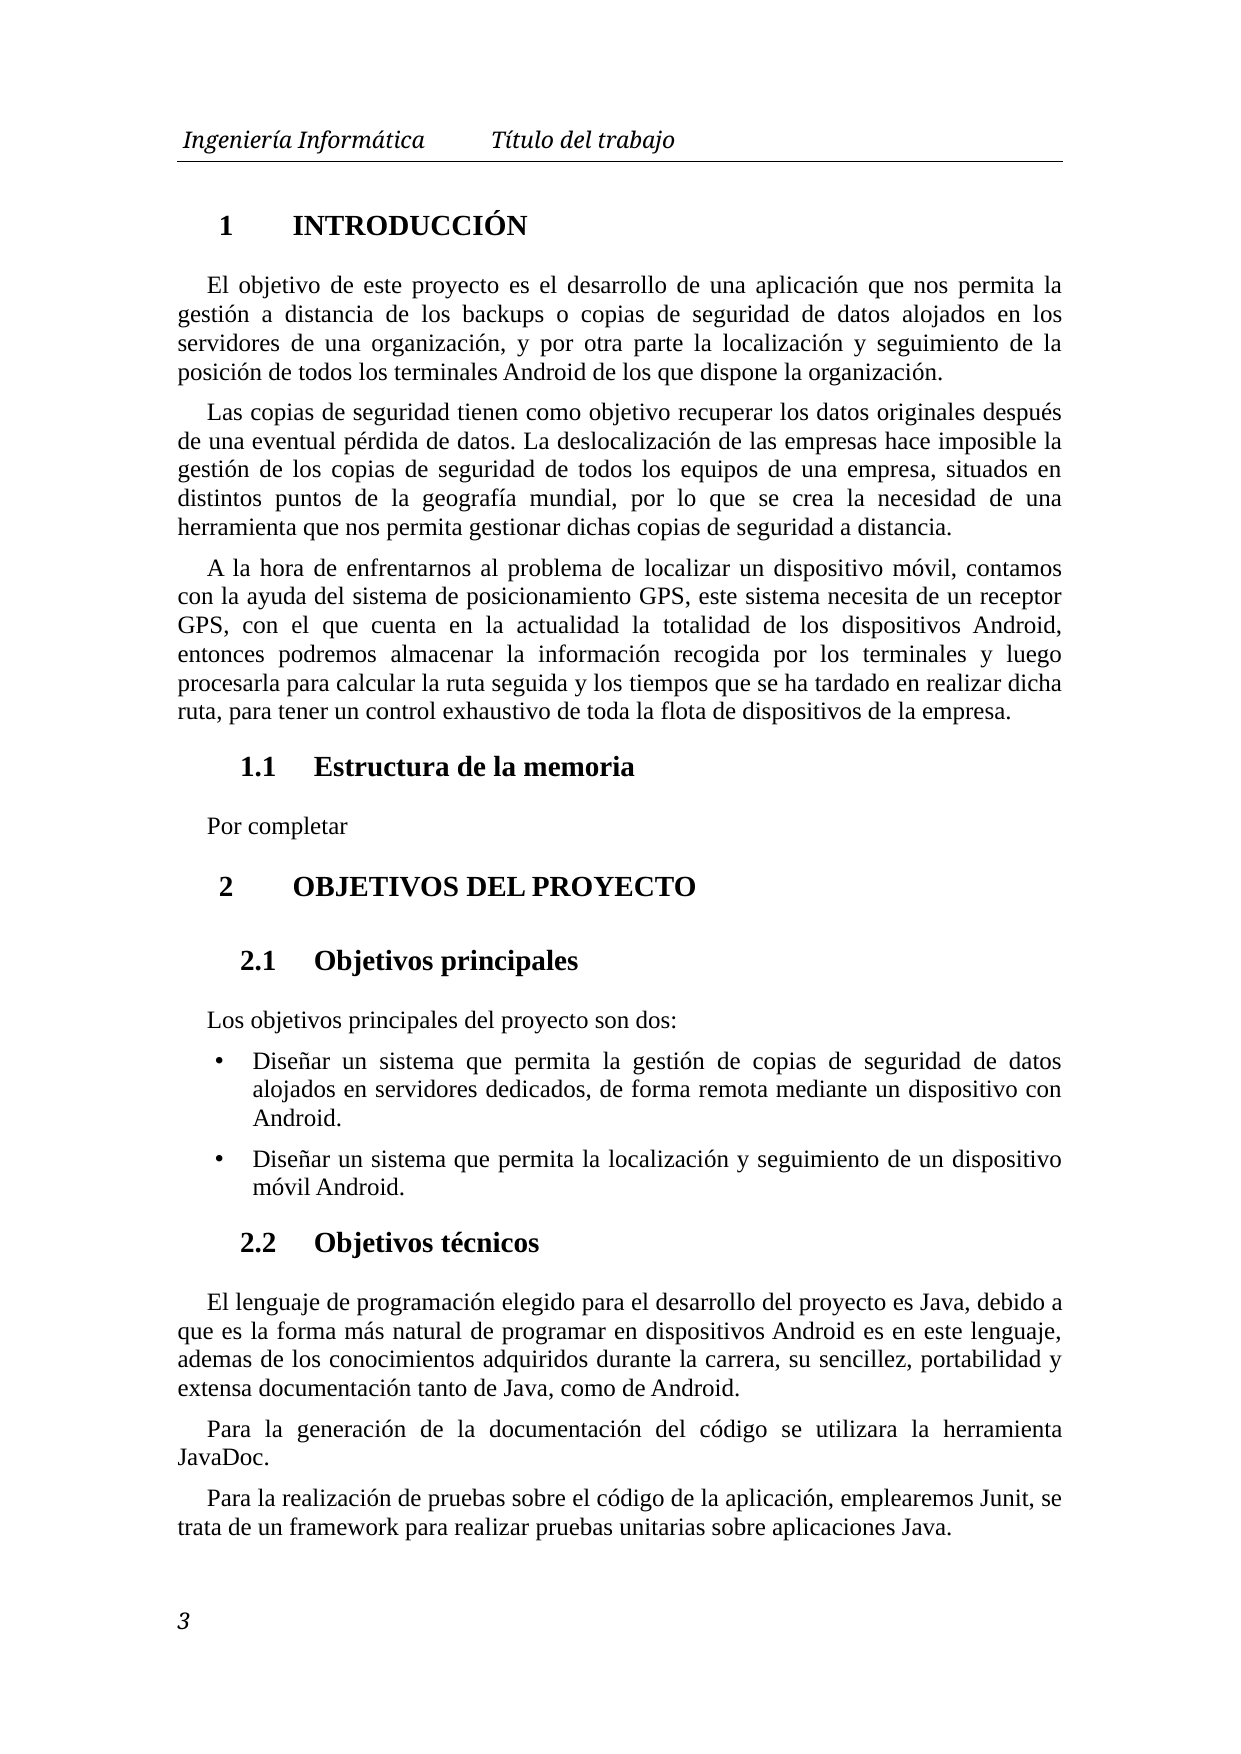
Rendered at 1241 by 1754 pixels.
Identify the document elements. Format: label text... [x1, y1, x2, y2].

text Para la realización de pruebas sobre el código de la aplicación, emplearemos Junit, se trata de un framework para realizar pruebas unitarias sobre aplicaciones Java. [177, 1483, 1063, 1541]
text Los objetivos principales del proyecto son dos: [177, 1005, 1063, 1034]
text Por completar [177, 811, 1063, 839]
subtitle Objetivos técnicos [240, 1225, 1063, 1258]
text Las copias de seguridad tienen como objetivo recuperar los datos originales después de una eventual pérdida de datos. La deslocalización de las empresas hace imposible la gestión de los copias de seguridad de todos los equipos de una empresa, situados en distintos puntos de la geografía mundial, por lo que se crea la necesidad de una herramienta que nos permita gestionar dichas copias de seguridad a distancia. [177, 397, 1063, 541]
list Diseñar un sistema que permita la gestión de copias de seguridad de datos alojados en servidores dedicados, de forma remota mediante un dispositivo con Android. [215, 1046, 1063, 1132]
text El lenguaje de programación elegido para el desarrollo del proyecto es Java, debido a que es la forma más natural de programar en dispositivos Android es en este lenguaje, ademas de los conocimientos adquiridos durante la carrera, su sencillez, portabilidad y extensa documentación tanto de Java, como de Android. [177, 1287, 1063, 1402]
text El objetivo de este proyecto es el desarrollo de una aplicación que nos permita la gestión a distancia de los backups o copias de seguridad de datos alojados en los servidores de una organización, y por otra parte la localización y seguimiento de la posición de todos los terminales Android de los que dispone la organización. [177, 270, 1063, 385]
subtitle Introducción [218, 208, 1063, 242]
list Diseñar un sistema que permita la localización y seguimiento de un dispositivo móvil Android. [215, 1144, 1063, 1201]
text A la hora de enfrentarnos al problema de localizar un dispositivo móvil, contamos con la ayuda del sistema de posicionamiento GPS, este sistema necesita de un receptor GPS, con el que cuenta en la actualidad la totalidad de los dispositivos Android, entonces podremos almacenar la información recogida por los terminales y luego procesarla para calcular la ruta seguida y los tiempos que se ha tardado en realizar dicha ruta, para tener un control exhaustivo de toda la flota de dispositivos de la empresa. [177, 553, 1063, 725]
subtitle Objetivos del proyecto [218, 869, 1063, 903]
subtitle Objetivos principales [240, 943, 1063, 977]
text Para la generación de la documentación del código se utilizara la herramienta JavaDoc. [177, 1414, 1063, 1471]
subtitle Estructura de la memoria [240, 749, 1063, 782]
